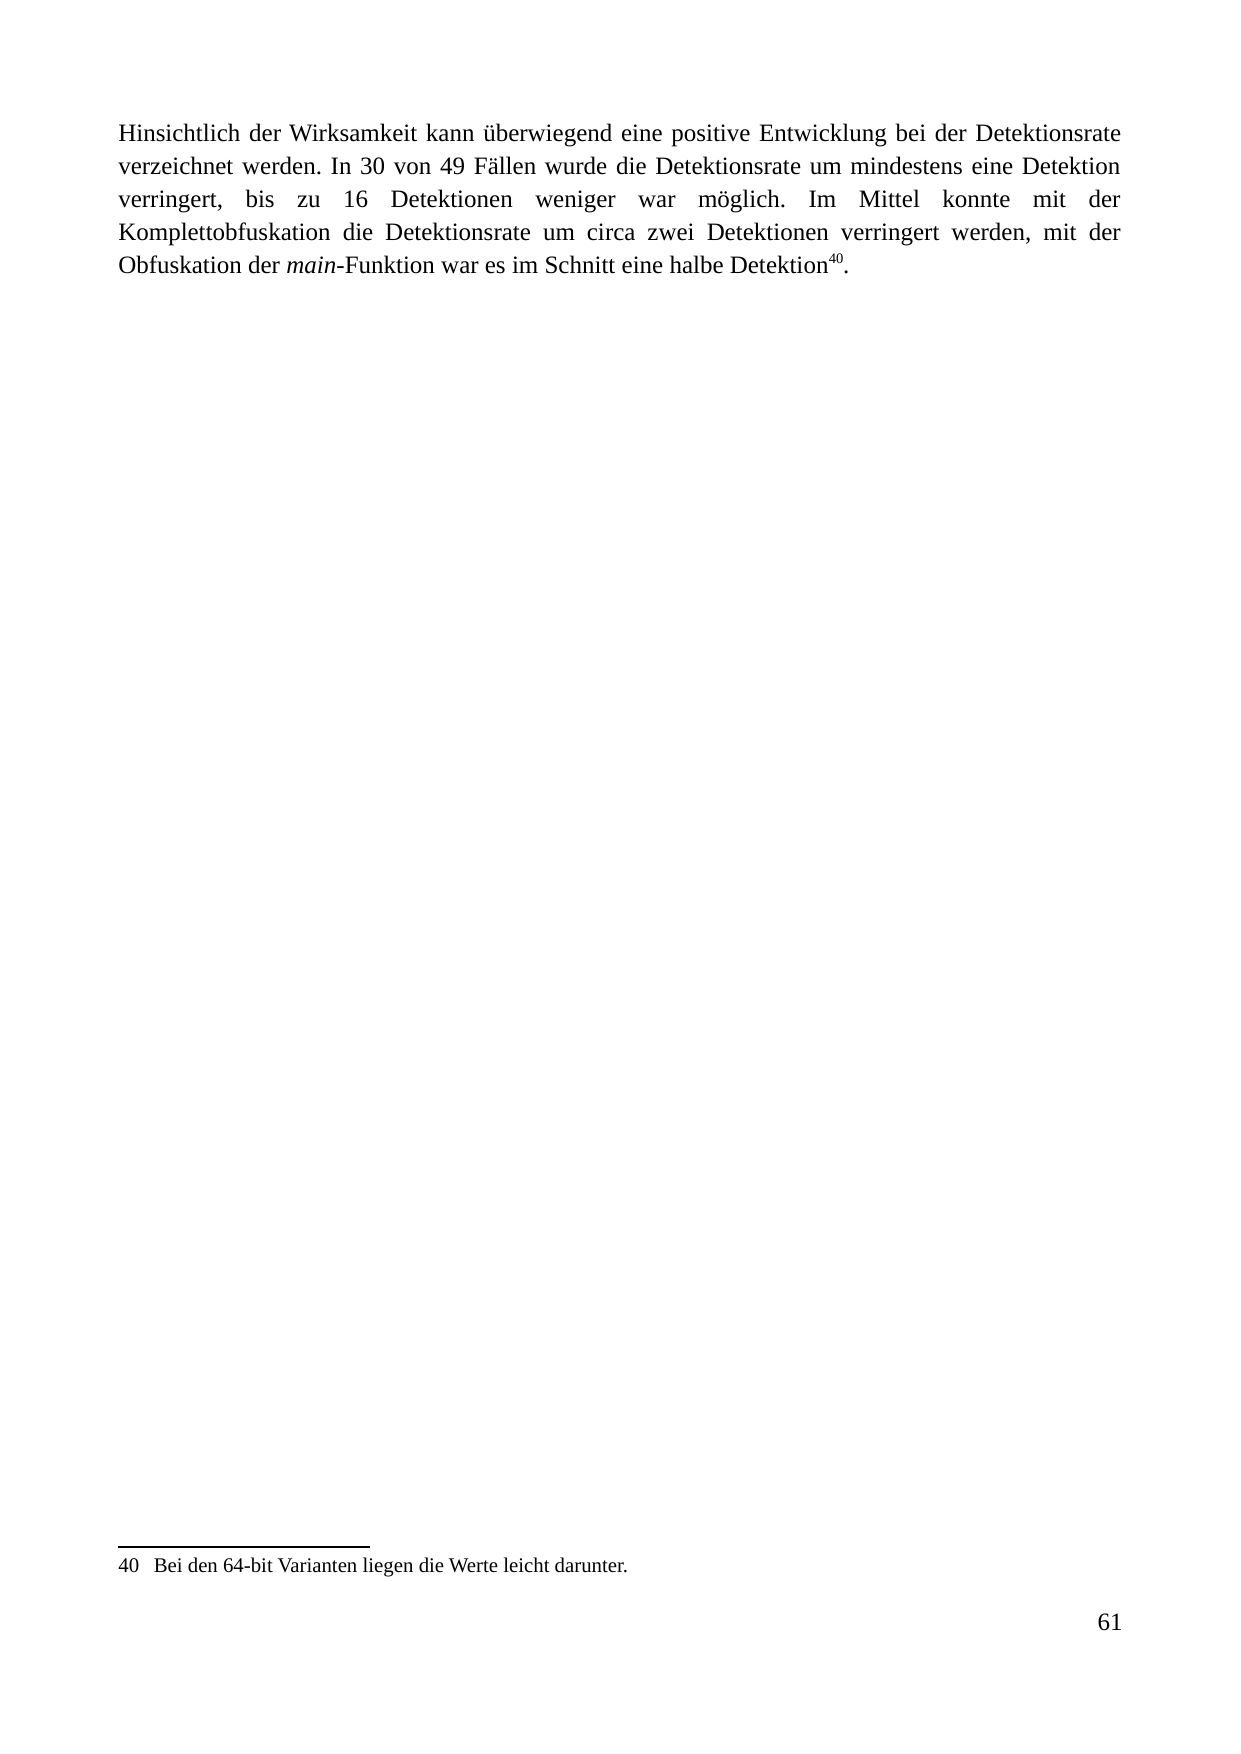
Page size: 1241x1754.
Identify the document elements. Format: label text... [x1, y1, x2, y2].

text Bei den 64-bit Varianten liegen die Werte leicht darunter. [118, 1553, 1122, 1577]
text Hinsichtlich der Wirksamkeit kann überwiegend eine positive Entwicklung bei der Detektionsrate verzeichnet werden. In 30 von 49 Fällen wurde die Detektionsrate um mindestens eine Detektion verringert, bis zu 16 Detektionen weniger war möglich. Im Mittel konnte mit der Komplettobfuskation die Detektionsrate um circa zwei Detektionen verringert werden, mit der Obfuskation der main-Funktion war es im Schnitt eine halbe Detektion. [118, 118, 1122, 279]
